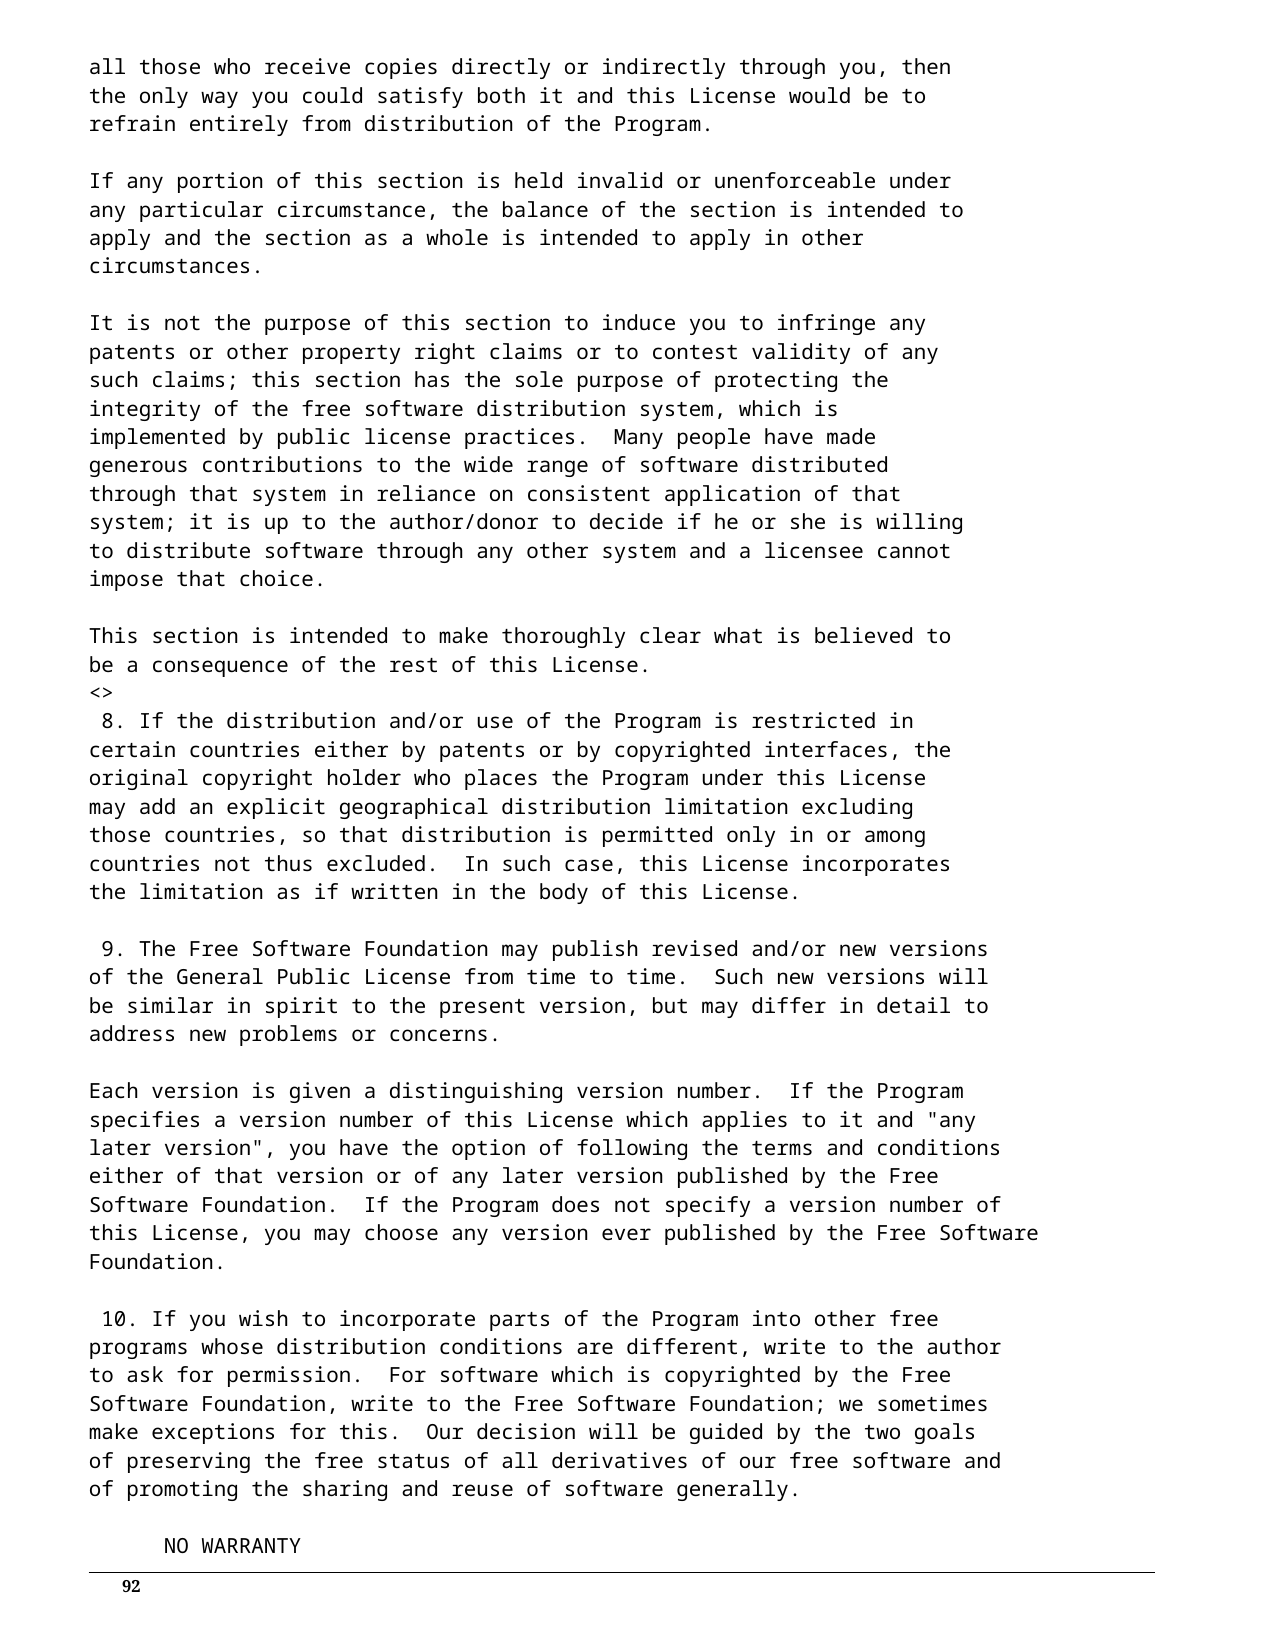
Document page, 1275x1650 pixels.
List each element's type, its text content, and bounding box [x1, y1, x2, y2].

text impose that choice. [88, 564, 1170, 593]
text be a consequence of the rest of this License. [88, 650, 1170, 678]
text all those who receive copies directly or indirectly through you, then [88, 52, 1170, 81]
text certain countries either by patents or by copyrighted interfaces, the [88, 735, 1170, 763]
text implemented by public license practices. Many people have made [88, 422, 1170, 451]
text apply and the section as a whole is intended to apply in other [88, 223, 1170, 252]
text programs whose distribution conditions are different, write to the author [88, 1332, 1170, 1361]
text generous contributions to the wide range of software distributed [88, 451, 1170, 479]
text may add an explicit geographical distribution limitation excluding [88, 792, 1170, 820]
text the only way you could satisfy both it and this License would be to [88, 81, 1170, 109]
text Software Foundation. If the Program does not specify a version number of [88, 1190, 1170, 1218]
text of promoting the sharing and reuse of software generally. [88, 1474, 1170, 1503]
text countries not thus excluded. In such case, this License incorporates [88, 849, 1170, 877]
text 10. If you wish to incorporate parts of the Program into other free [88, 1304, 1170, 1332]
text system; it is up to the author/donor to decide if he or she is willing [88, 507, 1170, 536]
text such claims; this section has the sole purpose of protecting the [88, 365, 1170, 394]
text circumstances. [88, 252, 1170, 280]
text 9. The Free Software Foundation may publish revised and/or new versions [88, 934, 1170, 962]
text This section is intended to make thoroughly clear what is believed to [88, 621, 1170, 650]
text If any portion of this section is held invalid or unenforceable under [88, 166, 1170, 195]
text later version", you have the option of following the terms and conditions [88, 1133, 1170, 1162]
text through that system in reliance on consistent application of that [88, 479, 1170, 507]
text this License, you may choose any version ever published by the Free Software [88, 1218, 1170, 1247]
text refrain entirely from distribution of the Program. [88, 109, 1170, 138]
text address new problems or concerns. [88, 1019, 1170, 1048]
text the limitation as if written in the body of this License. [88, 877, 1170, 906]
text Software Foundation, write to the Free Software Foundation; we sometimes [88, 1389, 1170, 1417]
text to ask for permission. For software which is copyrighted by the Free [88, 1361, 1170, 1389]
text make exceptions for this. Our decision will be guided by the two goals [88, 1417, 1170, 1446]
text 8. If the distribution and/or use of the Program is restricted in [88, 707, 1170, 735]
text <> [88, 678, 1170, 707]
text NO WARRANTY [88, 1531, 1170, 1560]
text integrity of the free software distribution system, which is [88, 394, 1170, 422]
text Each version is given a distinguishing version number. If the Program [88, 1076, 1170, 1105]
text of preserving the free status of all derivatives of our free software and [88, 1446, 1170, 1474]
text patents or other property right claims or to contest validity of any [88, 337, 1170, 365]
text specifies a version number of this License which applies to it and "any [88, 1105, 1170, 1133]
text Foundation. [88, 1247, 1170, 1275]
text either of that version or of any later version published by the Free [88, 1162, 1170, 1190]
text any particular circumstance, the balance of the section is intended to [88, 195, 1170, 223]
text to distribute software through any other system and a licensee cannot [88, 536, 1170, 564]
text It is not the purpose of this section to induce you to infringe any [88, 308, 1170, 337]
text be similar in spirit to the present version, but may differ in detail to [88, 991, 1170, 1019]
text original copyright holder who places the Program under this License [88, 763, 1170, 792]
text of the General Public License from time to time. Such new versions will [88, 962, 1170, 991]
text those countries, so that distribution is permitted only in or among [88, 820, 1170, 849]
